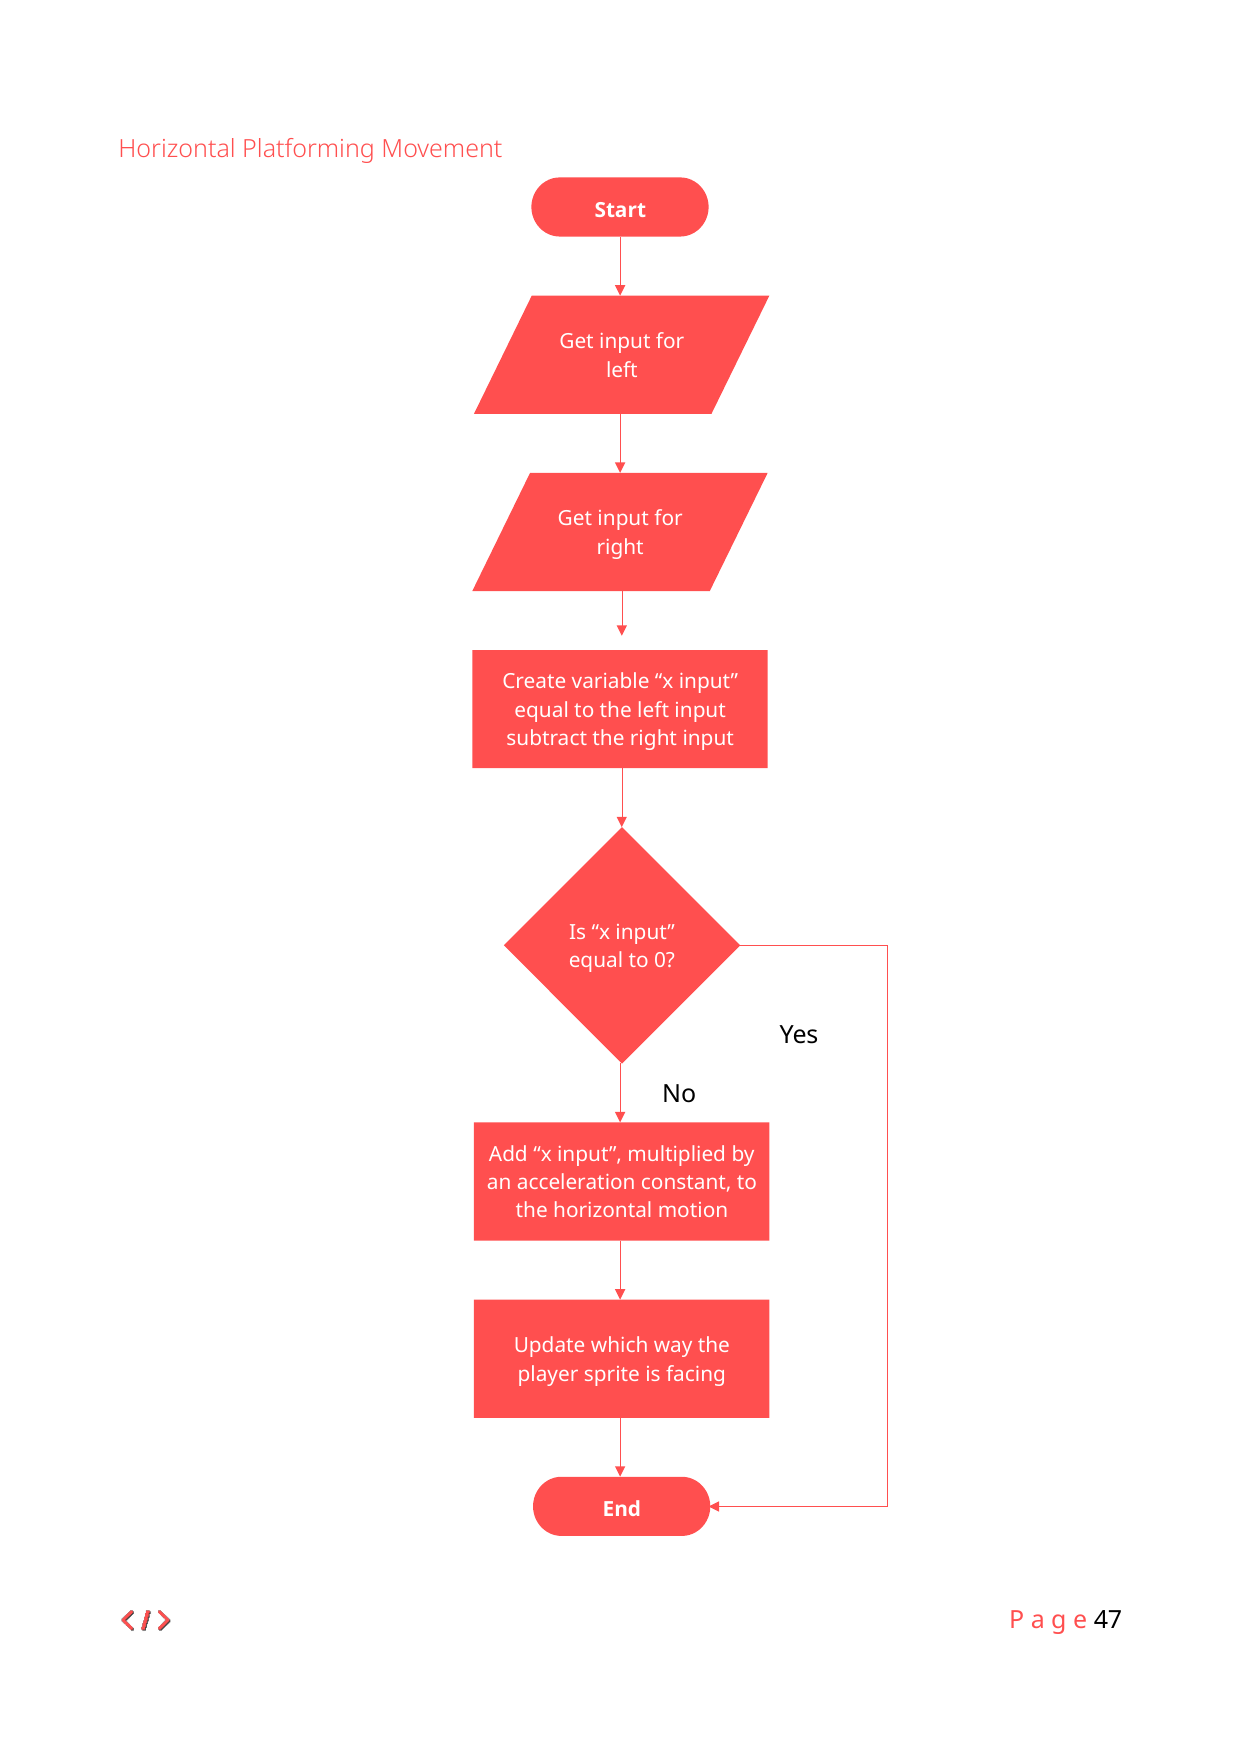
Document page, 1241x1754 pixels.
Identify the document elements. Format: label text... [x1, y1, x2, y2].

text Start [549, 195, 691, 219]
text Add “x input”, multiplied by an acceleration constant, to the horizontal motion [483, 1139, 761, 1224]
text End [551, 1494, 693, 1518]
text Get input for left [541, 326, 703, 383]
text Update which way the player sprite is facing [483, 1330, 761, 1387]
text Create variable “x input” equal to the left input subtract the right input [481, 666, 759, 752]
picture [116, 1591, 175, 1649]
text Get input for right [539, 503, 701, 560]
subtitle Horizontal Platforming Movement [118, 131, 1122, 165]
